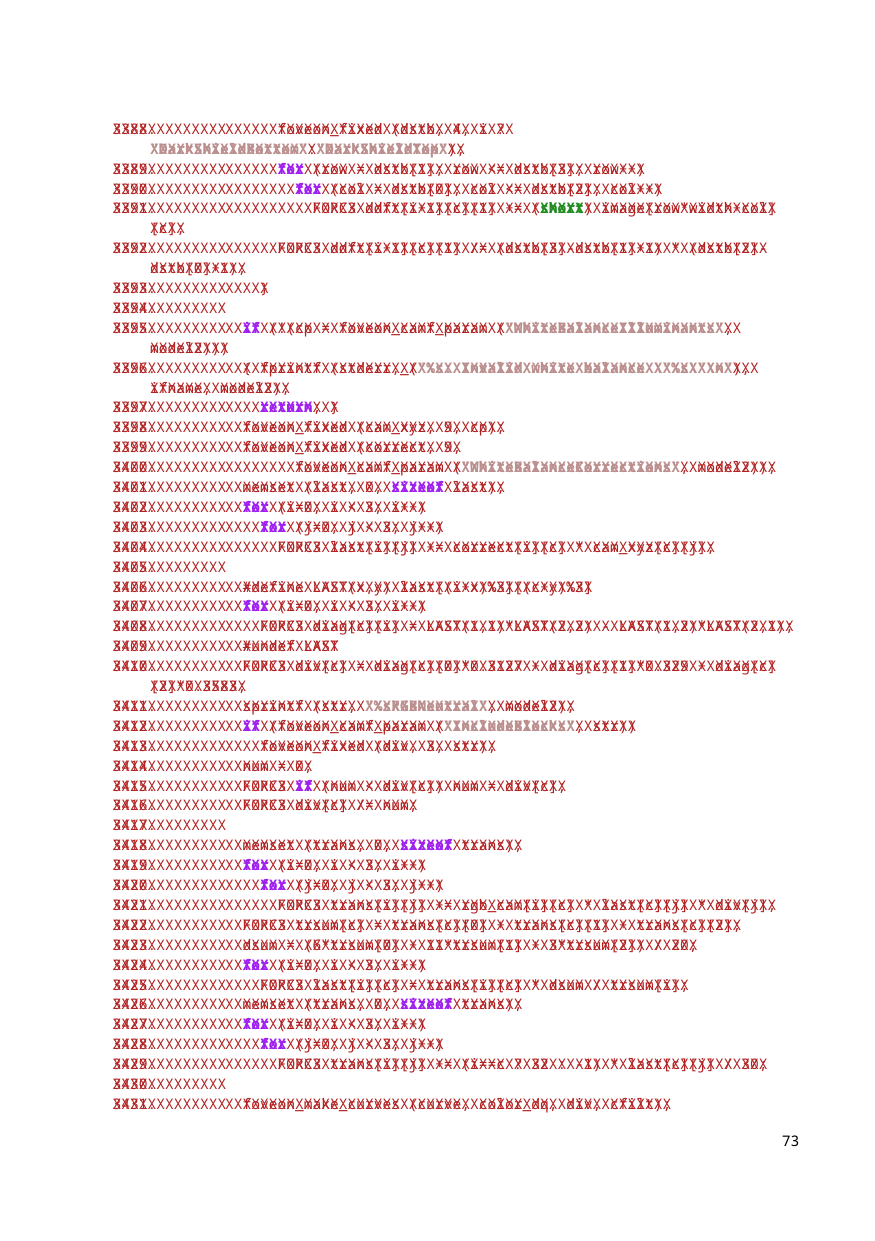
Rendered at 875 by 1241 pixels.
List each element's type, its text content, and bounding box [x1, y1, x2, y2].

list for (i=0; i < 3; i++) [112, 954, 799, 974]
list #define LAST(x,y) last[(i+x)%3][(c+y)%3] [112, 576, 799, 596]
list for (i=0; i < 3; i++) [112, 855, 799, 875]
list sprintf (str, "%sRGBNeutral", model2); [112, 696, 799, 716]
list for (i=0; i < 3; i++) [112, 497, 799, 517]
list FORC3 trsum[c] = trans[c][0] + trans[c][1] + trans[c][2]; [112, 914, 799, 934]
list FORC3 ddft[i+1][c][1] += (short) image[row*width+col][c]; [112, 198, 799, 238]
list return; } [112, 397, 799, 417]
list FORC3 last[i][c] = trans[i][c] * dsum / trsum[i]; [112, 974, 799, 994]
list for (i=0; i < 3; i++) [112, 1014, 799, 1034]
list for (i=0; i < 3; i++) [112, 596, 799, 616]
list dsum = (6*trsum[0] + 11*trsum[1] + 3*trsum[2]) / 20; [112, 934, 799, 954]
list foveon_make_curves (curve, color_dq, div, cfilt); [112, 1094, 799, 1113]
list for (j=0; j < 3; j++) [112, 875, 799, 895]
list FORC3 div[c] /= num; [112, 795, 799, 815]
list FORC3 trans[i][j] += (i==c ? 32 : -1) * last[c][j] / 30; [112, 1054, 799, 1074]
list foveon_camf_param ("WhiteBalanceCorrections", model2)); [112, 457, 799, 477]
list FORC3 diag[c][i] = LAST(1,1)*LAST(2,2) - LAST(1,2)*LAST(2,1); [112, 616, 799, 636]
list for (col = dstb[0]; col <= dstb[2]; col++) [112, 178, 799, 198]
list foveon_fixed (correct, 9, [112, 437, 799, 457]
list FORC3 last[i][j] += correct[i][c] * cam_xyz[c][j]; [112, 537, 799, 556]
list for (row = dstb[1]; row <= dstb[3]; row++) [112, 158, 799, 178]
list FORC3 trans[i][j] += rgb_cam[i][c] * last[c][j] * div[j]; [112, 895, 799, 914]
list for (j=0; j < 3; j++) [112, 1034, 799, 1054]
list { fprintf (stderr,_("%s: Invalid white balance \"%s\"\n"), ifname, model2); [112, 357, 799, 397]
list if (foveon_camf_param ("IncludeBlocks", str)) [112, 716, 799, 736]
list } [112, 278, 799, 298]
list foveon_fixed (dstb, 4, i ? "DarkShieldBottom":"DarkShieldTop"); [112, 119, 799, 158]
list foveon_fixed (div, 3, str); [112, 736, 799, 755]
list foveon_fixed (cam_xyz, 9, cp); [112, 417, 799, 437]
list if (!(cp = foveon_camf_param ("WhiteBalanceIlluminants", model2))) [112, 318, 799, 357]
list memset (trans, 0, sizeof trans); [112, 835, 799, 855]
list num = 0; [112, 755, 799, 775]
list FORC3 if (num < div[c]) num = div[c]; [112, 775, 799, 795]
list for (j=0; j < 3; j++) [112, 517, 799, 537]
list memset (trans, 0, sizeof trans); [112, 994, 799, 1014]
list FORC3 div[c] = diag[c][0]*0.3127 + diag[c][1]*0.329 + diag[c][2]*0.3583; [112, 656, 799, 696]
list #undef LAST [112, 636, 799, 656]
list FORC3 ddft[i+1][c][1] /= (dstb[3]-dstb[1]+1) * (dstb[2]-dstb[0]+1); [112, 238, 799, 278]
list memset (last, 0, sizeof last); [112, 477, 799, 497]
